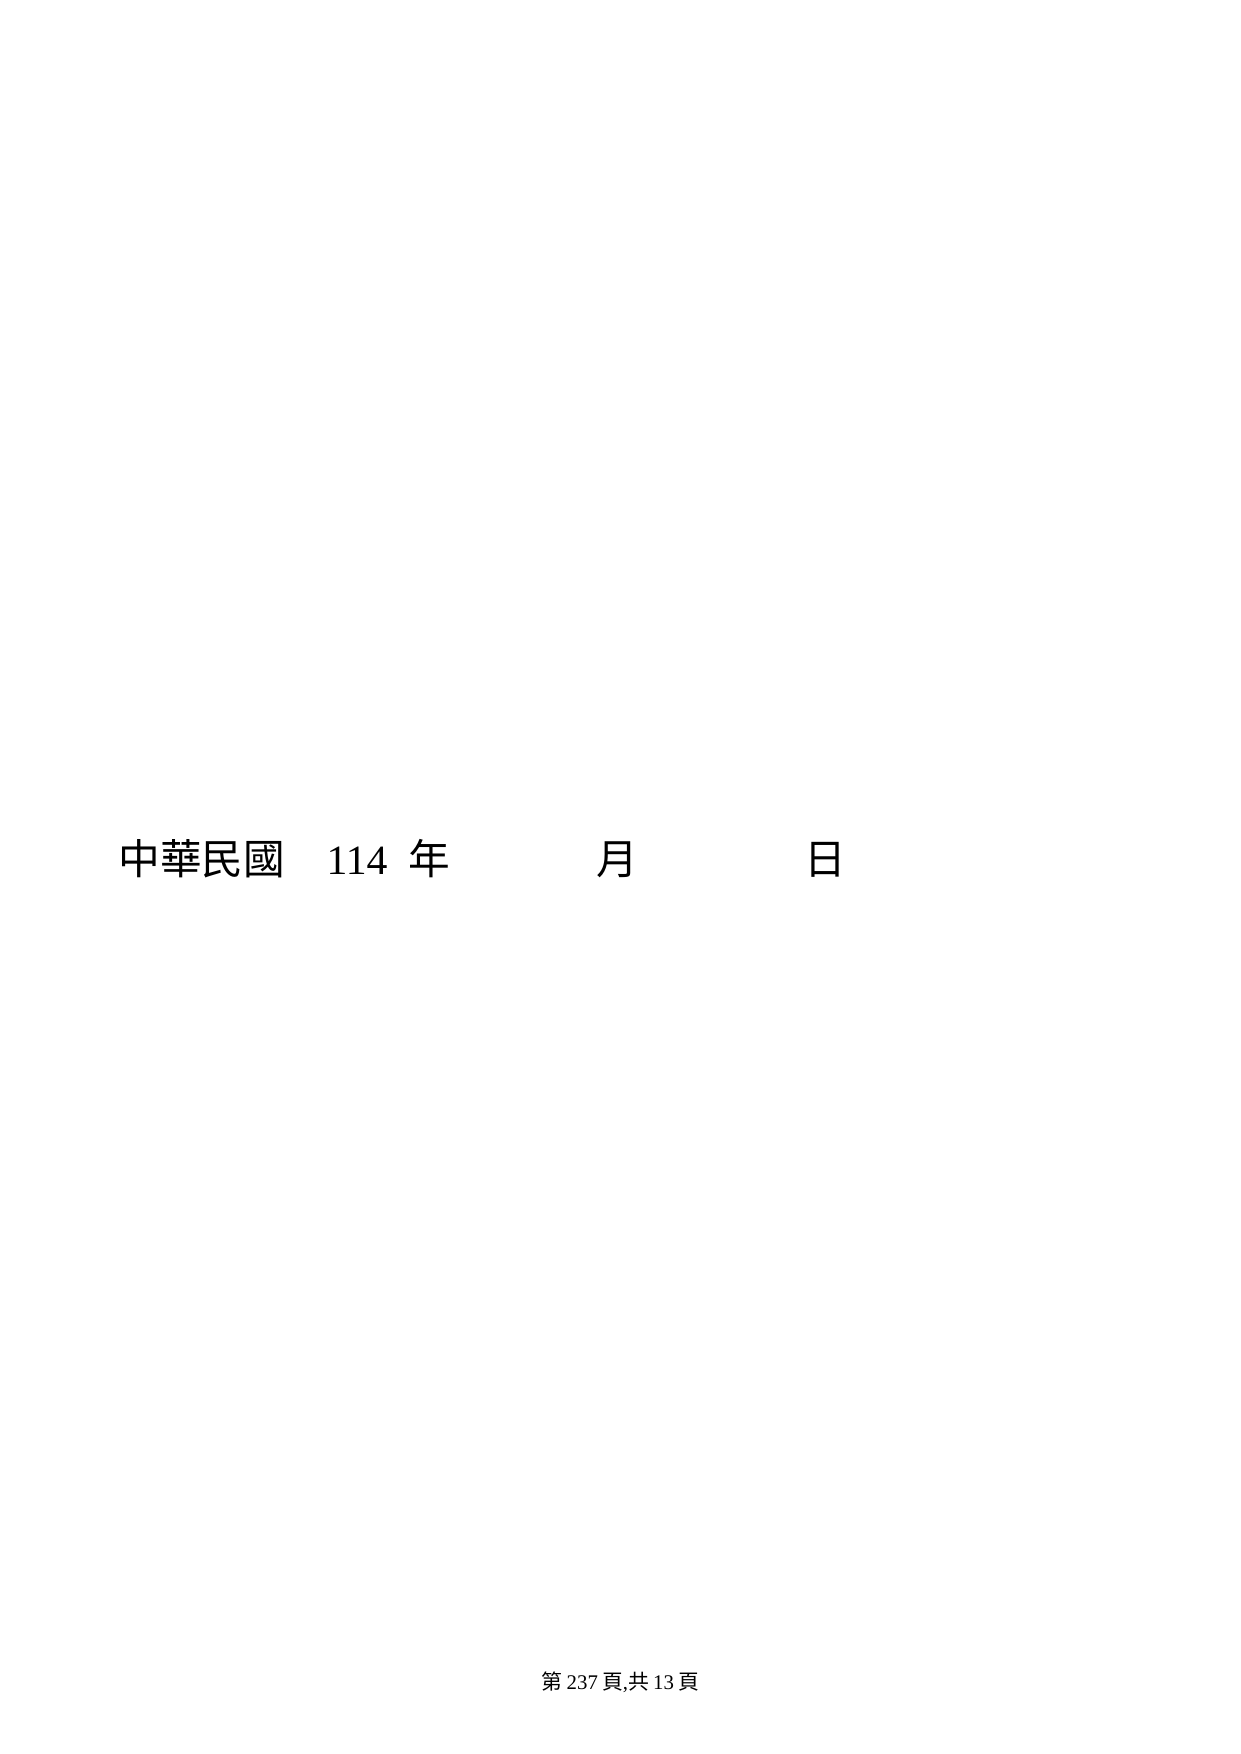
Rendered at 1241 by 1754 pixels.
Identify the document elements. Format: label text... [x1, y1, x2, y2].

text 中華民國 114 年 月 日 [118, 814, 1122, 877]
